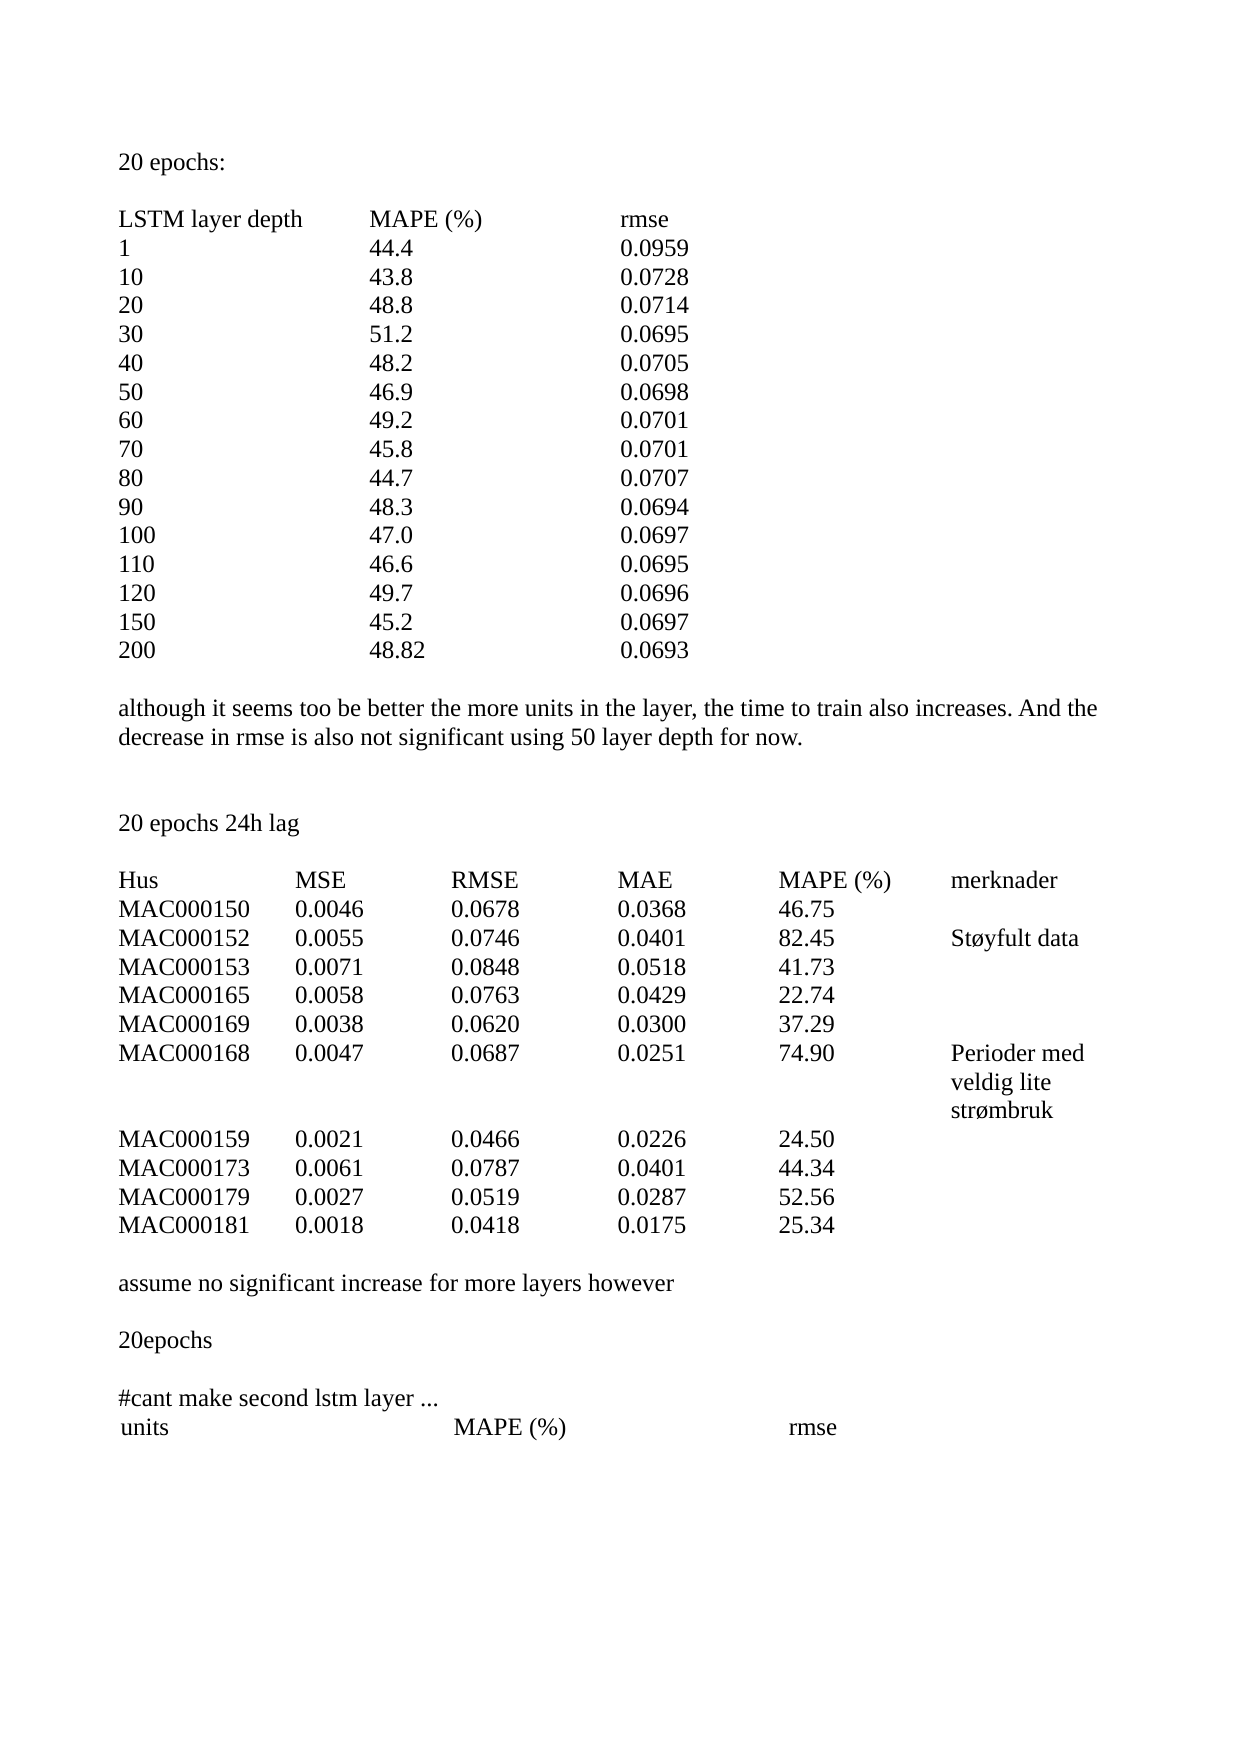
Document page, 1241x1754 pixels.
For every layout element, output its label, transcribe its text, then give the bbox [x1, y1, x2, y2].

table_cell MAC000168 [118, 1038, 295, 1124]
table_cell 0.0021 [295, 1124, 451, 1153]
table_cell 0.0701 [620, 406, 874, 434]
table_cell 43.8 [369, 262, 620, 291]
table_cell 0.0047 [295, 1038, 451, 1124]
table_cell 0.0519 [451, 1182, 617, 1211]
table_header Hus [118, 866, 295, 894]
table_cell Støyfult data [951, 923, 1123, 952]
table_cell [951, 894, 1123, 923]
table_cell 0.0695 [620, 549, 874, 578]
table_cell 0.0038 [295, 1009, 451, 1038]
table_cell 0.0429 [617, 981, 778, 1009]
table_cell 0.0401 [617, 1153, 778, 1182]
table_header merknader [951, 866, 1123, 894]
table_cell 0.0061 [295, 1153, 451, 1182]
table_cell [789, 1556, 1123, 1584]
table_cell 37.29 [778, 1009, 951, 1038]
table_cell 0.0697 [620, 607, 874, 636]
table_cell 49.7 [369, 578, 620, 607]
table_cell 48.2 [369, 348, 620, 377]
table_cell MAC000152 [118, 923, 295, 952]
table_cell MAC000173 [118, 1153, 295, 1182]
table_cell 44.4 [369, 233, 620, 262]
table_header rmse [620, 204, 874, 233]
table_cell [453, 1527, 788, 1556]
table_cell [453, 1584, 788, 1613]
table_cell MAC000153 [118, 952, 295, 981]
table_cell 80 [118, 463, 369, 492]
table_cell [453, 1469, 788, 1498]
table_cell [951, 1182, 1123, 1211]
table_cell [789, 1469, 1123, 1498]
table_cell 24.50 [778, 1124, 951, 1153]
table_cell MAC000169 [118, 1009, 295, 1038]
table_cell 0.0698 [620, 377, 874, 406]
table_cell 0.0058 [295, 981, 451, 1009]
table_cell 0.0728 [620, 262, 874, 291]
table_header MAPE (%) [369, 204, 620, 233]
table_cell 44.34 [778, 1153, 951, 1182]
table_cell 46.75 [778, 894, 951, 923]
table_cell [453, 1556, 788, 1584]
table_cell [120, 1469, 453, 1498]
text 20epochs [118, 1326, 1122, 1354]
table_cell 30 [118, 319, 369, 348]
table_header MAPE (%) [778, 866, 951, 894]
table_cell 44.7 [369, 463, 620, 492]
table_cell [789, 1584, 1123, 1613]
table_cell 40 [118, 348, 369, 377]
table_cell 0.0287 [617, 1182, 778, 1211]
table_cell [951, 1124, 1123, 1153]
table_cell 100 [118, 521, 369, 549]
table_cell 0.0046 [295, 894, 451, 923]
table_cell MAC000165 [118, 981, 295, 1009]
table_cell 60 [118, 406, 369, 434]
table_cell 120 [118, 578, 369, 607]
table_cell 0.0848 [451, 952, 617, 981]
table_cell 46.6 [369, 549, 620, 578]
table_cell [453, 1441, 788, 1469]
table_cell [789, 1498, 1123, 1527]
table_header MSE [295, 866, 451, 894]
table_cell 45.8 [369, 434, 620, 463]
table_cell [789, 1527, 1123, 1556]
text 20 epochs: [118, 147, 1122, 176]
table_cell [120, 1498, 453, 1527]
table_cell 0.0959 [620, 233, 874, 262]
table_cell 0.0687 [451, 1038, 617, 1124]
table_cell 0.0701 [620, 434, 874, 463]
table_cell 0.0696 [620, 578, 874, 607]
table_cell [789, 1441, 1123, 1469]
table_cell 0.0226 [617, 1124, 778, 1153]
table_cell 150 [118, 607, 369, 636]
table_cell 47.0 [369, 521, 620, 549]
table_cell [120, 1556, 453, 1584]
table_cell 41.73 [778, 952, 951, 981]
table_cell 0.0300 [617, 1009, 778, 1038]
table_cell MAC000179 [118, 1182, 295, 1211]
table_cell 10 [118, 262, 369, 291]
table_header MAPE (%) [453, 1412, 788, 1441]
table_cell 90 [118, 492, 369, 521]
table_cell MAC000181 [118, 1211, 295, 1239]
table_cell 0.0401 [617, 923, 778, 952]
table_cell 52.56 [778, 1182, 951, 1211]
table_cell 50 [118, 377, 369, 406]
text #cant make second lstm layer ... [118, 1383, 1122, 1412]
table_cell 25.34 [778, 1211, 951, 1239]
text although it seems too be better the more units in the layer, the time to train also increases. And the decrease in rmse is also not significant using 50 layer depth for now. [118, 693, 1122, 751]
table_cell 0.0518 [617, 952, 778, 981]
table_cell 20 [118, 291, 369, 319]
table_cell 0.0620 [451, 1009, 617, 1038]
table_cell 49.2 [369, 406, 620, 434]
table_cell 1 [118, 233, 369, 262]
table_cell 0.0746 [451, 923, 617, 952]
table_cell 70 [118, 434, 369, 463]
table_cell 0.0697 [620, 521, 874, 549]
table_cell MAC000150 [118, 894, 295, 923]
table_cell 0.0707 [620, 463, 874, 492]
table_cell 0.0694 [620, 492, 874, 521]
table_cell 0.0678 [451, 894, 617, 923]
table_cell 0.0027 [295, 1182, 451, 1211]
table_cell 0.0705 [620, 348, 874, 377]
table_header units [120, 1412, 453, 1441]
text 20 epochs 24h lag [118, 808, 1122, 837]
table_cell [453, 1498, 788, 1527]
table_cell 51.2 [369, 319, 620, 348]
table_cell 48.8 [369, 291, 620, 319]
table_cell 0.0787 [451, 1153, 617, 1182]
table_header RMSE [451, 866, 617, 894]
text assume no significant increase for more layers however [118, 1268, 1122, 1297]
table_cell 0.0466 [451, 1124, 617, 1153]
table_cell 0.0714 [620, 291, 874, 319]
table_cell [951, 1009, 1123, 1038]
table_cell 48.82 [369, 636, 620, 664]
table_cell 0.0418 [451, 1211, 617, 1239]
table_cell 45.2 [369, 607, 620, 636]
table_cell 0.0693 [620, 636, 874, 664]
table_header LSTM layer depth [118, 204, 369, 233]
table_header MAE [617, 866, 778, 894]
table_header rmse [789, 1412, 1123, 1441]
table_cell 200 [118, 636, 369, 664]
table_cell [951, 952, 1123, 981]
table_cell 22.74 [778, 981, 951, 1009]
table_cell [120, 1584, 453, 1613]
table_cell 0.0071 [295, 952, 451, 981]
table_cell [951, 981, 1123, 1009]
table_cell 46.9 [369, 377, 620, 406]
table_cell [120, 1527, 453, 1556]
table_cell [951, 1211, 1123, 1239]
table_cell MAC000159 [118, 1124, 295, 1153]
table_cell 0.0763 [451, 981, 617, 1009]
table_cell 74.90 [778, 1038, 951, 1124]
table_cell 0.0695 [620, 319, 874, 348]
table_cell 82.45 [778, 923, 951, 952]
table_cell Perioder med veldig lite strømbruk [951, 1038, 1123, 1124]
table_cell 0.0018 [295, 1211, 451, 1239]
table_cell 110 [118, 549, 369, 578]
table_cell [951, 1153, 1123, 1182]
table_cell 0.0368 [617, 894, 778, 923]
table_cell 0.0055 [295, 923, 451, 952]
table_cell 48.3 [369, 492, 620, 521]
table_cell 0.0175 [617, 1211, 778, 1239]
table_cell 0.0251 [617, 1038, 778, 1124]
table_cell [120, 1441, 453, 1469]
